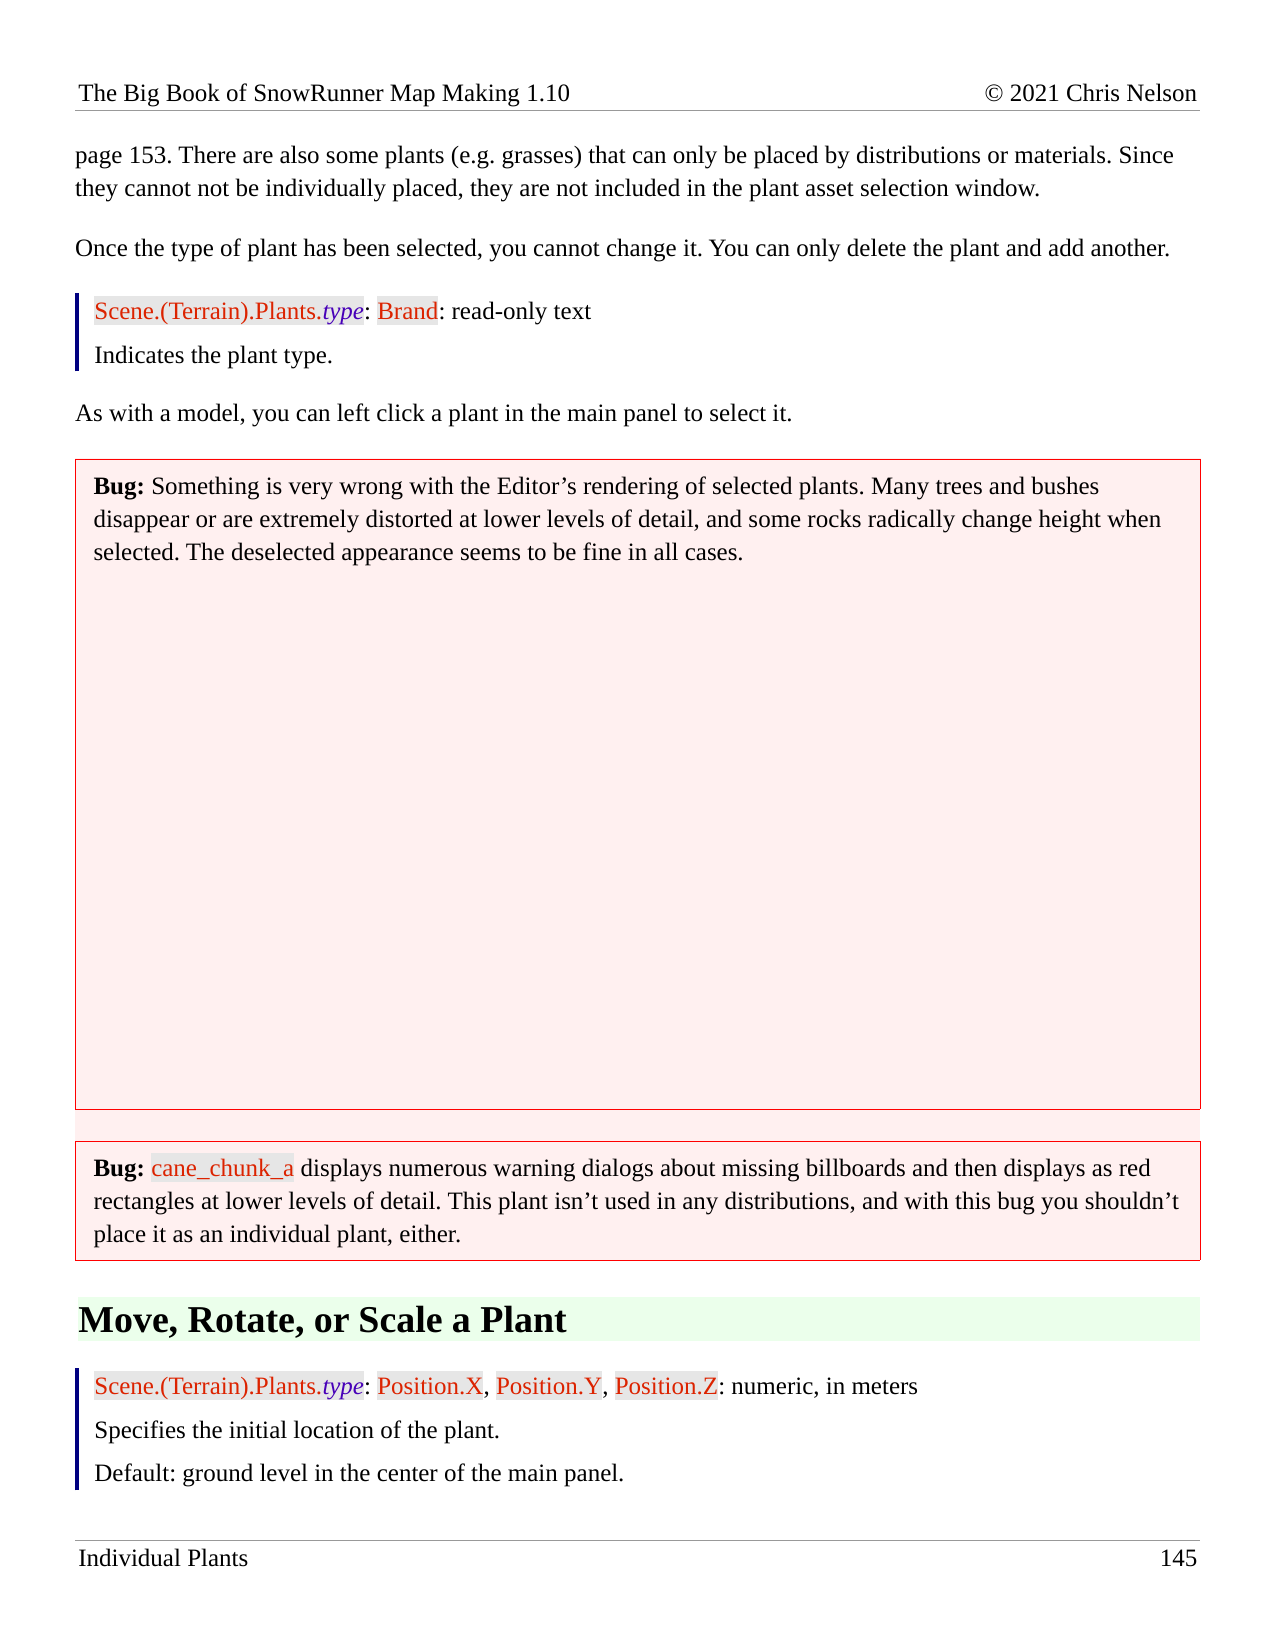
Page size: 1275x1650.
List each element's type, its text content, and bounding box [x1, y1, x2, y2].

text Scene.(Terrain).Plants.type: Brand: read-only text [79, 293, 1200, 325]
list cane_chunk_a displays numerous warning dialogs about missing billboards and then displays as red rectangles at lower levels of detail. This plant isn’t used in any distributions, and with this bug you shouldn’t place it as an individual plant, either. [76, 1142, 1200, 1260]
list Something is very wrong with the Editor’s rendering of selected plants. Many trees and bushes disappear or are extremely distorted at lower levels of detail, and some rocks radically change height when selected. The deselected appearance seems to be fine in all cases. [76, 460, 1200, 566]
text page 153. There are also some plants (e.g. grasses) that can only be placed by distributions or materials. Since they cannot not be individually placed, they are not included in the plant asset selection window. [75, 140, 1200, 202]
text Default: ground level in the center of the main panel. [79, 1456, 1200, 1490]
text Once the type of plant has been selected, you cannot change it. You can only delete the plant and add another. [75, 233, 1200, 262]
text Specifies the initial location of the plant. [79, 1412, 1200, 1443]
text Indicates the plant type. [79, 337, 1200, 371]
text As with a model, you can left click a plant in the main panel to select it. [75, 398, 1200, 427]
subtitle Move, Rotate, or Scale a Plant [78, 1297, 1200, 1341]
text Scene.(Terrain).Plants.type: Position.X, Position.Y, Position.Z: numeric, in meters [79, 1368, 1200, 1400]
